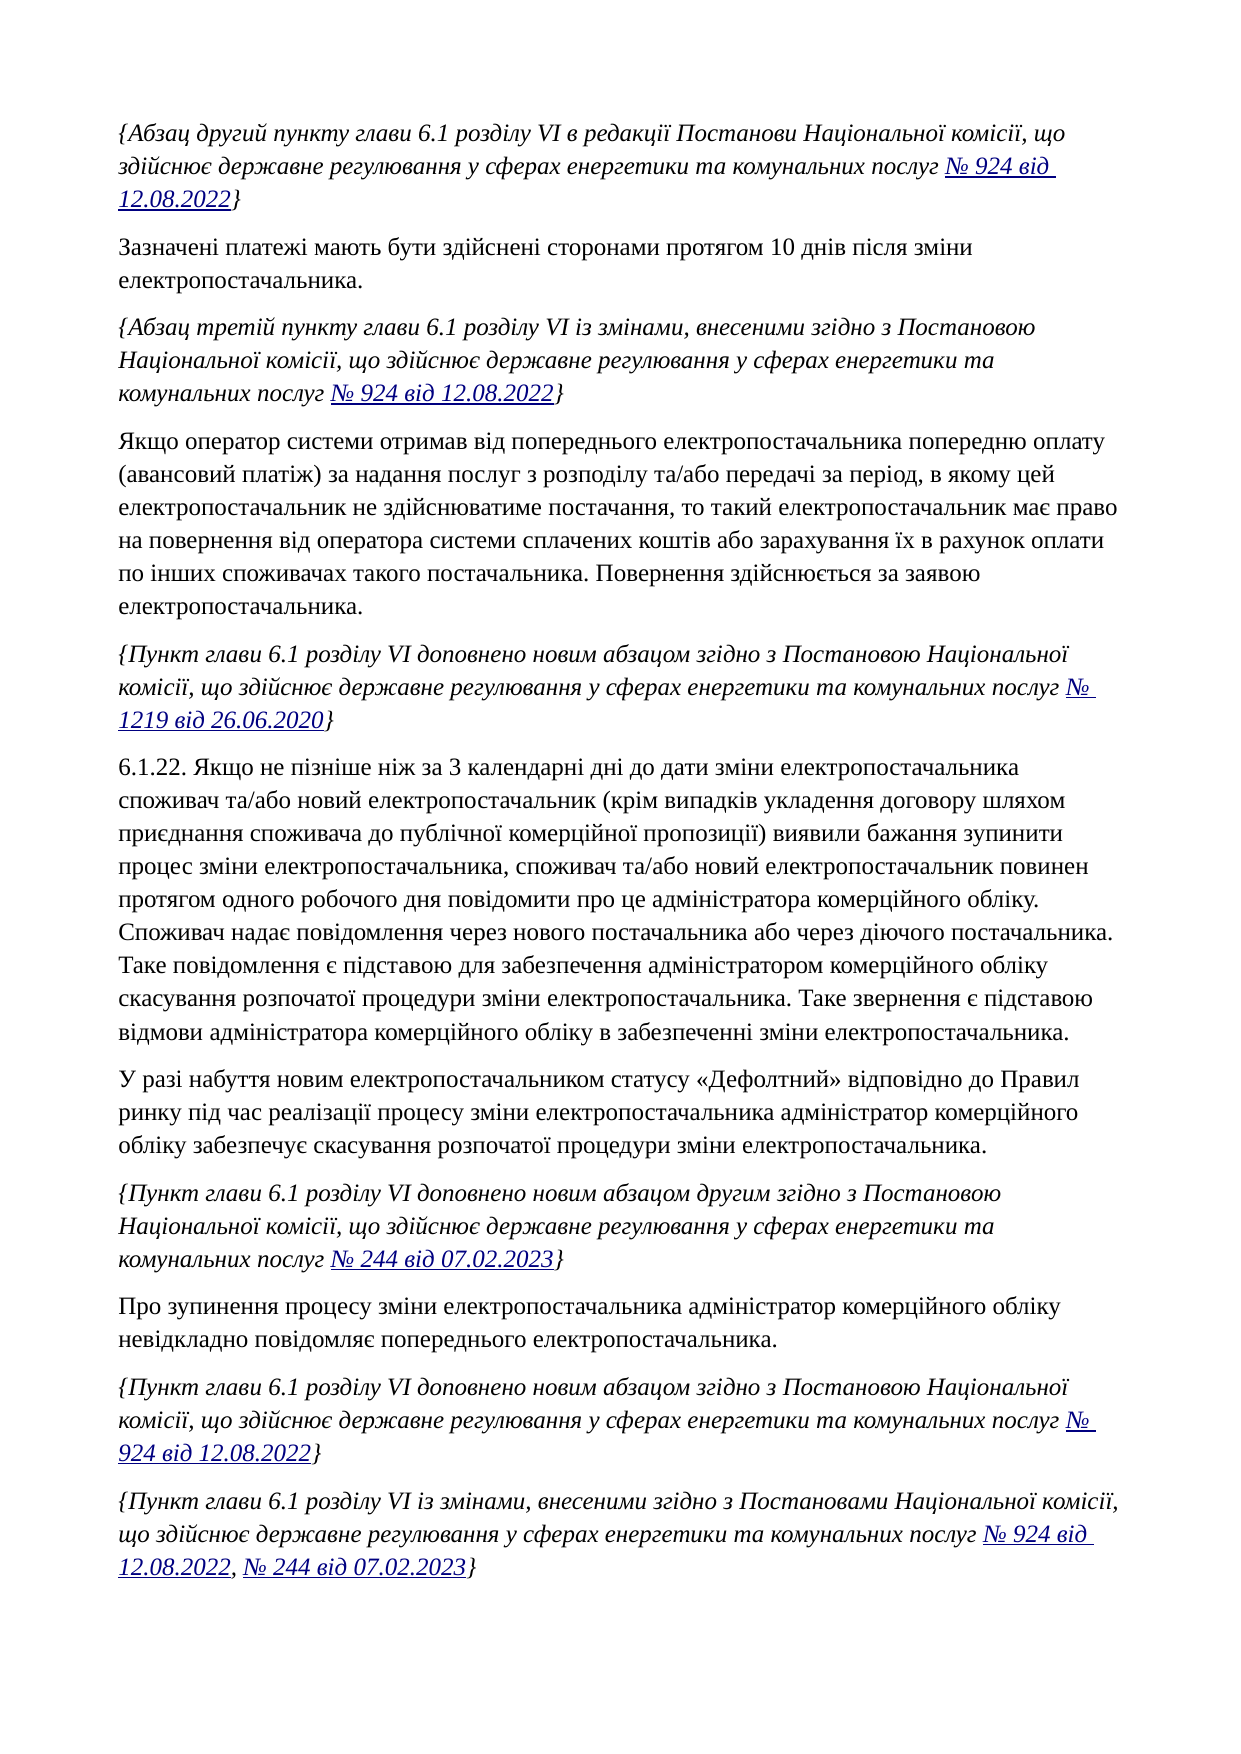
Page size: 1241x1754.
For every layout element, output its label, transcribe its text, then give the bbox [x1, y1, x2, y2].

text {Пункт глави 6.1 розділу VI доповнено новим абзацом згідно з Постановою Національної комісії, що здійснює державне регулювання у сферах енергетики та комунальних послуг № 924 від 12.08.2022} [118, 1372, 1122, 1467]
text {Пункт глави 6.1 розділу VI доповнено новим абзацом другим згідно з Постановою Національної комісії, що здійснює державне регулювання у сферах енергетики та комунальних послуг № 244 від 07.02.2023} [118, 1178, 1122, 1273]
text 6.1.22. Якщо не пізніше ніж за 3 календарні дні до дати зміни електропостачальника споживач та/або новий електропостачальник (крім випадків укладення договору шляхом приєднання споживача до публічної комерційної пропозиції) виявили бажання зупинити процес зміни електропостачальника, споживач та/або новий електропостачальник повинен протягом одного робочого дня повідомити про це адміністратора комерційного обліку. Споживач надає повідомлення через нового постачальника або через діючого постачальника. Таке повідомлення є підставою для забезпечення адміністратором комерційного обліку скасування розпочатої процедури зміни електропостачальника. Таке звернення є підставою відмови адміністратора комерційного обліку в забезпеченні зміни електропостачальника. [118, 752, 1122, 1045]
text Зазначені платежі мають бути здійснені сторонами протягом 10 днів після зміни електропостачальника. [118, 232, 1122, 293]
text {Пункт глави 6.1 розділу VI із змінами, внесеними згідно з Постановами Національної комісії, що здійснює державне регулювання у сферах енергетики та комунальних послуг № 924 від 12.08.2022, № 244 від 07.02.2023} [118, 1486, 1122, 1581]
text {Пункт глави 6.1 розділу VI доповнено новим абзацом згідно з Постановою Національної комісії, що здійснює державне регулювання у сферах енергетики та комунальних послуг № 1219 від 26.06.2020} [118, 639, 1122, 733]
text {Абзац другий пункту глави 6.1 розділу VI в редакції Постанови Національної комісії, що здійснює державне регулювання у сферах енергетики та комунальних послуг № 924 від 12.08.2022} [118, 118, 1122, 213]
text У разі набуття новим електропостачальником статусу «Дефолтний» відповідно до Правил ринку під час реалізації процесу зміни електропостачальника адміністратор комерційного обліку забезпечує скасування розпочатої процедури зміни електропостачальника. [118, 1064, 1122, 1159]
text Якщо оператор системи отримав від попереднього електропостачальника попередню оплату (авансовий платіж) за надання послуг з розподілу та/або передачі за період, в якому цей електропостачальник не здійснюватиме постачання, то такий електропостачальник має право на повернення від оператора системи сплачених коштів або зарахування їх в рахунок оплати по інших споживачах такого постачальника. Повернення здійснюється за заявою електропостачальника. [118, 426, 1122, 620]
text {Абзац третій пункту глави 6.1 розділу VI із змінами, внесеними згідно з Постановою Національної комісії, що здійснює державне регулювання у сферах енергетики та комунальних послуг № 924 від 12.08.2022} [118, 312, 1122, 407]
text Про зупинення процесу зміни електропостачальника адміністратор комерційного обліку невідкладно повідомляє попереднього електропостачальника. [118, 1291, 1122, 1353]
